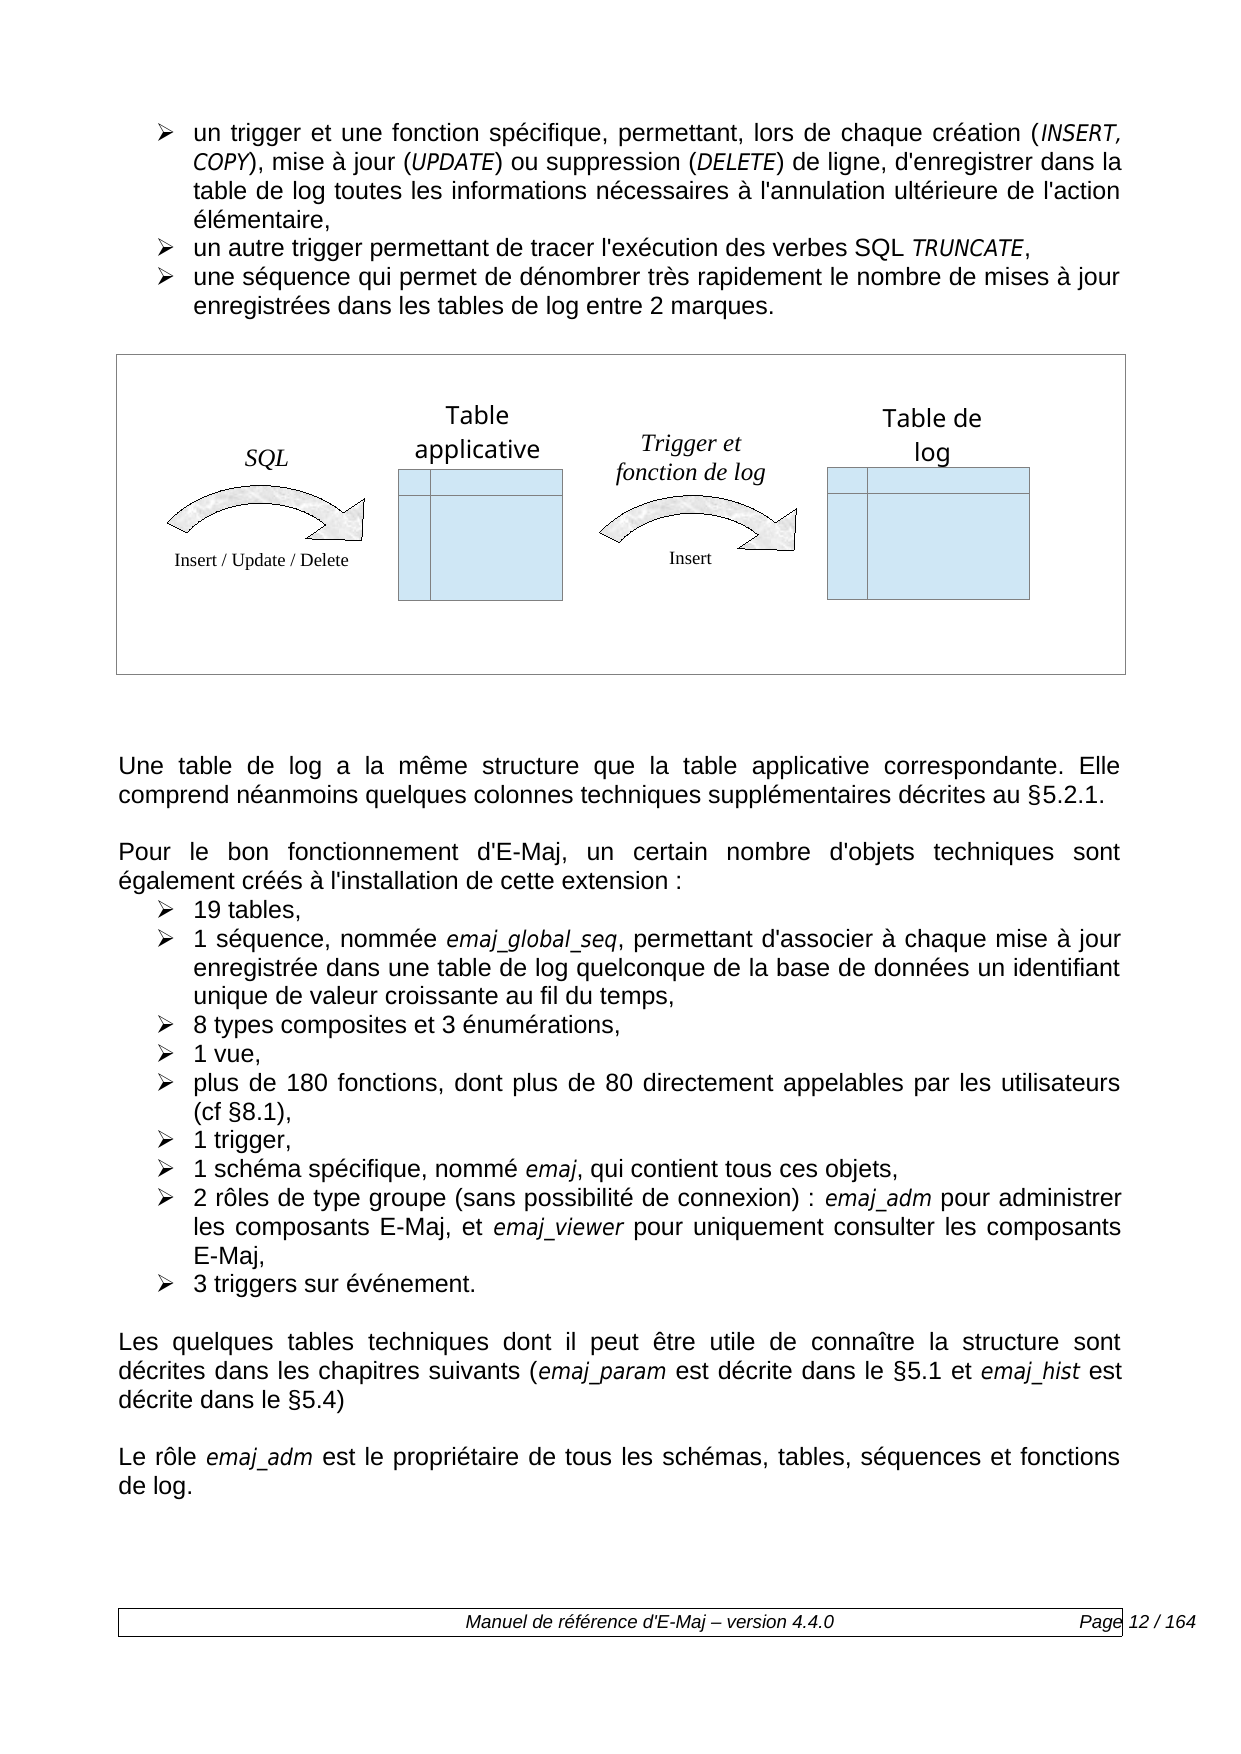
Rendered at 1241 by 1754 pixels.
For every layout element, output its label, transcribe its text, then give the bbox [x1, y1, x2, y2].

list une séquence qui permet de dénombrer très rapidement le nombre de mises à jour enregistrées dans les tables de log entre 2 marques. [156, 262, 1122, 320]
list 1 trigger, [156, 1125, 1122, 1154]
list 1 schéma spécifique, nommé emaj, qui contient tous ces objets, [156, 1154, 1122, 1183]
text Les quelques tables techniques dont il peut être utile de connaître la structure sont décrites dans les chapitres suivants (emaj_param est décrite dans le §5.1 et emaj_hist est décrite dans le §5.4) [118, 1327, 1122, 1413]
list 1 séquence, nommée emaj_global_seq, permettant d'associer à chaque mise à jour enregistrée dans une table de log quelconque de la base de données un identifiant unique de valeur croissante au fil du temps, [156, 924, 1122, 1010]
list 19 tables, [156, 895, 1122, 924]
list un autre trigger permettant de tracer l'exécution des verbes SQL TRUNCATE, [156, 233, 1122, 262]
list un trigger et une fonction spécifique, permettant, lors de chaque création (INSERT, COPY), mise à jour (UPDATE) ou suppression (DELETE) de ligne, d'enregistrer dans la table de log toutes les informations nécessaires à l'annulation ultérieure de l'action élémentaire, [156, 118, 1122, 233]
picture [167, 485, 364, 540]
list 1 vue, [156, 1039, 1122, 1068]
text Une table de log a la même structure que la table applicative correspondante. Elle comprend néanmoins quelques colonnes techniques supplémentaires décrites au §5.2.1. [118, 751, 1122, 808]
list 3 triggers sur événement. [156, 1269, 1122, 1298]
list 8 types composites et 3 énumérations, [156, 1010, 1122, 1039]
text Le rôle emaj_adm est le propriétaire de tous les schémas, tables, séquences et fonctions de log. [118, 1442, 1122, 1500]
list plus de 180 fonctions, dont plus de 80 directement appelables par les utilisateurs (cf §8.1), [156, 1068, 1122, 1125]
text Pour le bon fonctionnement d'E-Maj, un certain nombre d'objets techniques sont également créés à l'installation de cette extension : [118, 837, 1122, 895]
list 2 rôles de type groupe (sans possibilité de connexion) : emaj_adm pour administrer les composants E-Maj, et emaj_viewer pour uniquement consulter les composants E-Maj, [156, 1183, 1122, 1269]
picture [599, 495, 796, 550]
